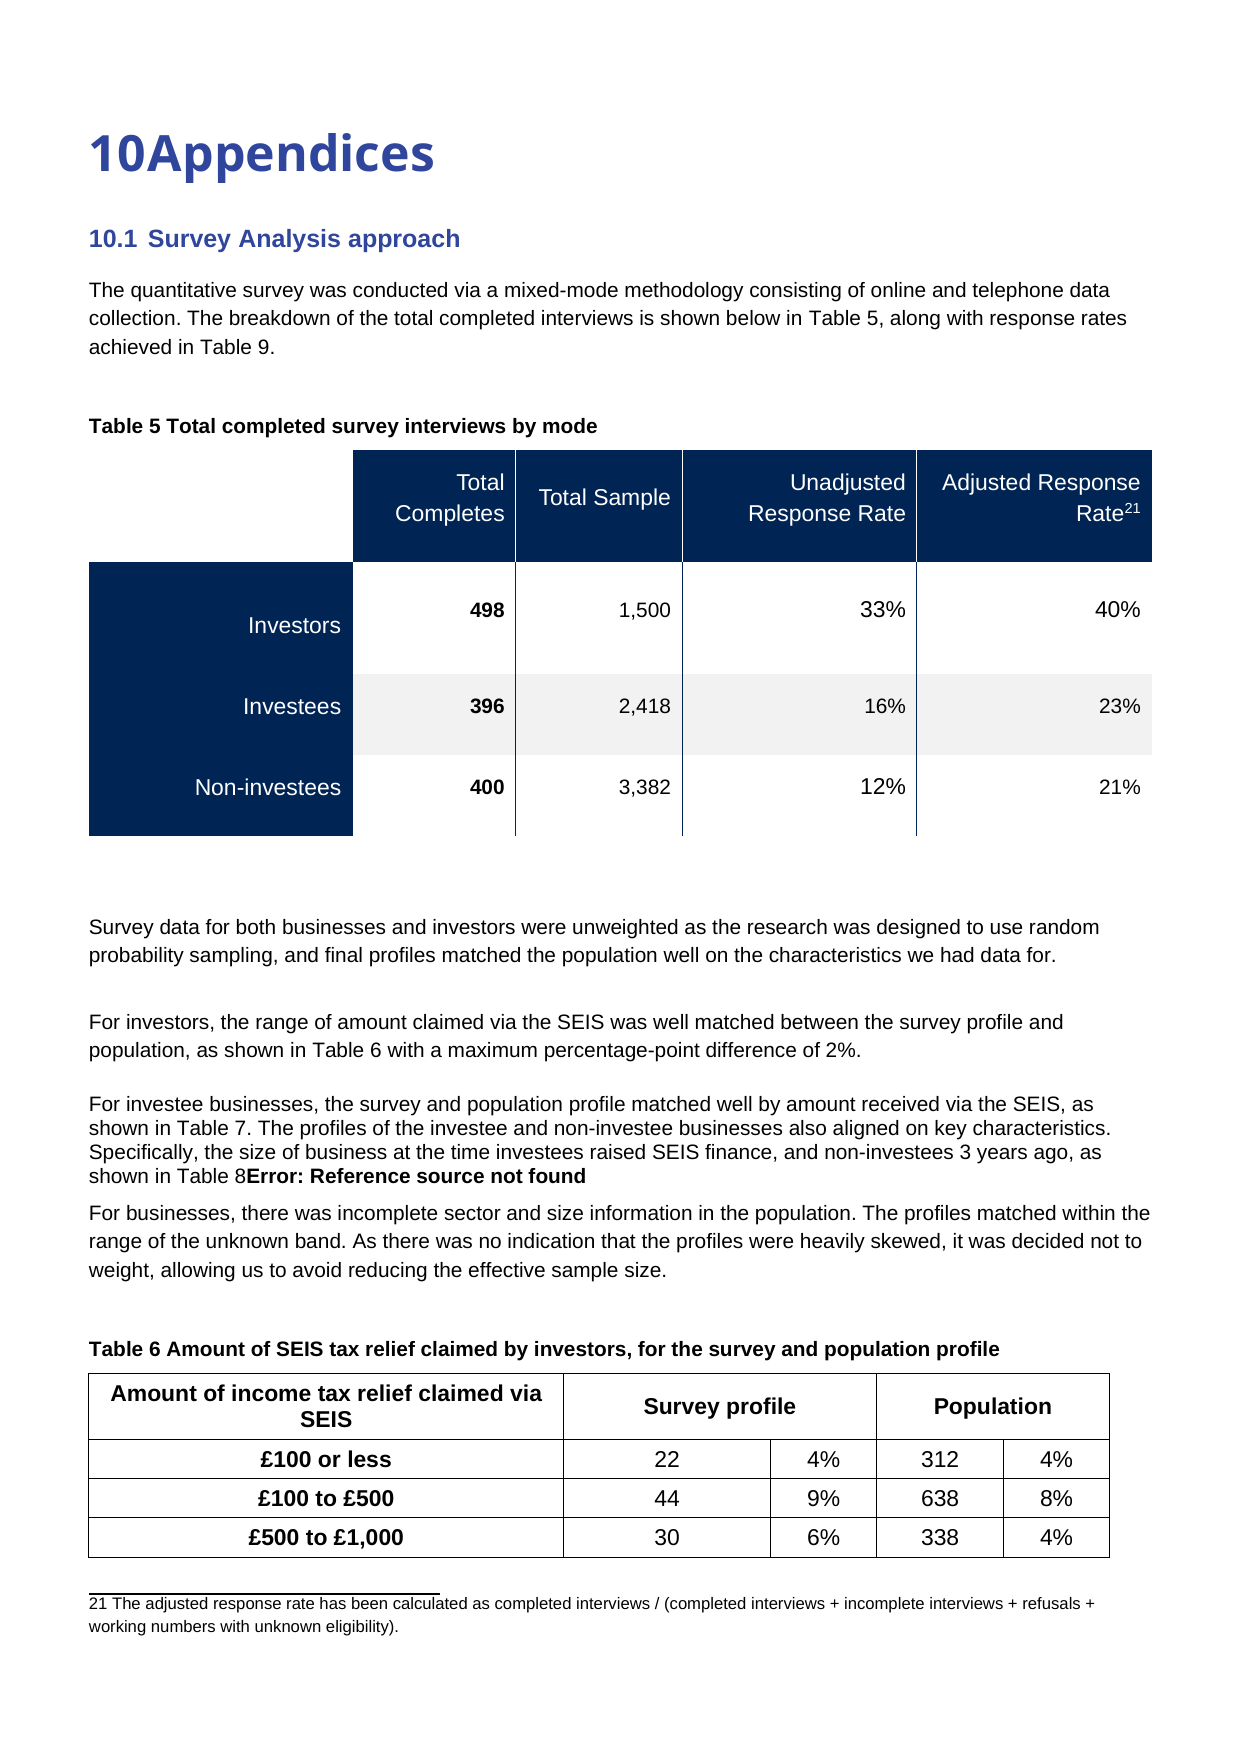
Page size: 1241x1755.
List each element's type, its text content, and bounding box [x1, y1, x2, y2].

table_cell 9% [771, 1479, 876, 1517]
table_cell 12% [683, 755, 916, 836]
table_header Population [877, 1374, 1109, 1439]
table_cell Investors [89, 562, 352, 674]
table_cell 396 [353, 674, 515, 755]
list Survey data for both businesses and investors were unweighted as the research was designed to use random probability sampling, and final profiles matched the population well on the characteristics we had data for. [89, 914, 1152, 967]
table_header Unadjusted Response Rate [683, 450, 916, 562]
table_cell 30 [564, 1518, 770, 1557]
table_cell 44 [564, 1479, 770, 1517]
table_header Survey profile [564, 1374, 876, 1439]
table_cell Non-investees [89, 755, 352, 836]
table_header [89, 450, 352, 562]
table_cell 312 [877, 1440, 1003, 1478]
table_cell £100 or less [89, 1440, 563, 1478]
table_cell £500 to £1,000 [89, 1518, 563, 1557]
table_cell 23% [917, 674, 1152, 755]
list The quantitative survey was conducted via a mixed-mode methodology consisting of online and telephone data collection. The breakdown of the total completed interviews is shown below in Table 5, along with response rates achieved in Table 9. [89, 277, 1152, 359]
table_cell 638 [877, 1479, 1003, 1517]
table_cell 3,382 [516, 755, 682, 836]
table_cell 338 [877, 1518, 1003, 1557]
table_cell 40% [917, 562, 1152, 674]
table_cell Investees [89, 674, 352, 755]
table_cell 6% [771, 1518, 876, 1557]
subtitle Table 5 Total completed survey interviews by mode [89, 414, 915, 438]
table_cell 1,500 [516, 562, 682, 674]
table_header Amount of income tax relief claimed via SEIS [89, 1374, 563, 1439]
list For investee businesses, the survey and population profile matched well by amount received via the SEIS, as shown in Table 7. The profiles of the investee and non-investee businesses also aligned on key characteristics. Specifically, the size of business at the time investees raised SEIS finance, and non-investees 3 years ago, as shown in Table 8. [89, 1092, 1152, 1188]
table_cell 4% [1004, 1440, 1109, 1478]
table_cell 4% [1004, 1518, 1109, 1557]
table_cell 2,418 [516, 674, 682, 755]
table_header Total Completes [353, 450, 515, 562]
table_cell 8% [1004, 1479, 1109, 1517]
subtitle Appendices [89, 118, 1152, 186]
table_cell 400 [353, 755, 515, 836]
table_cell 33% [683, 562, 916, 674]
table_cell 498 [353, 562, 515, 674]
list Table 6 Amount of SEIS tax relief claimed by investors, for the survey and population profile [89, 1337, 1152, 1361]
list For investors, the range of amount claimed via the SEIS was well matched between the survey profile and population, as shown in Table 6 with a maximum percentage-point difference of 2%. [89, 1009, 1152, 1062]
list For businesses, there was incomplete sector and size information in the population. The profiles matched within the range of the unknown band. As there was no indication that the profiles were heavily skewed, it was decided not to weight, allowing us to avoid reducing the effective sample size. [89, 1200, 1152, 1282]
table_cell 22 [564, 1440, 770, 1478]
table_header Total Sample [516, 450, 682, 562]
table_cell 21% [917, 755, 1152, 836]
table_header Adjusted Response Rate [917, 450, 1151, 562]
table_cell 4% [771, 1440, 876, 1478]
table_cell £100 to £500 [89, 1479, 563, 1517]
subtitle Survey Analysis approach [89, 224, 1152, 252]
table_cell 16% [683, 674, 916, 755]
